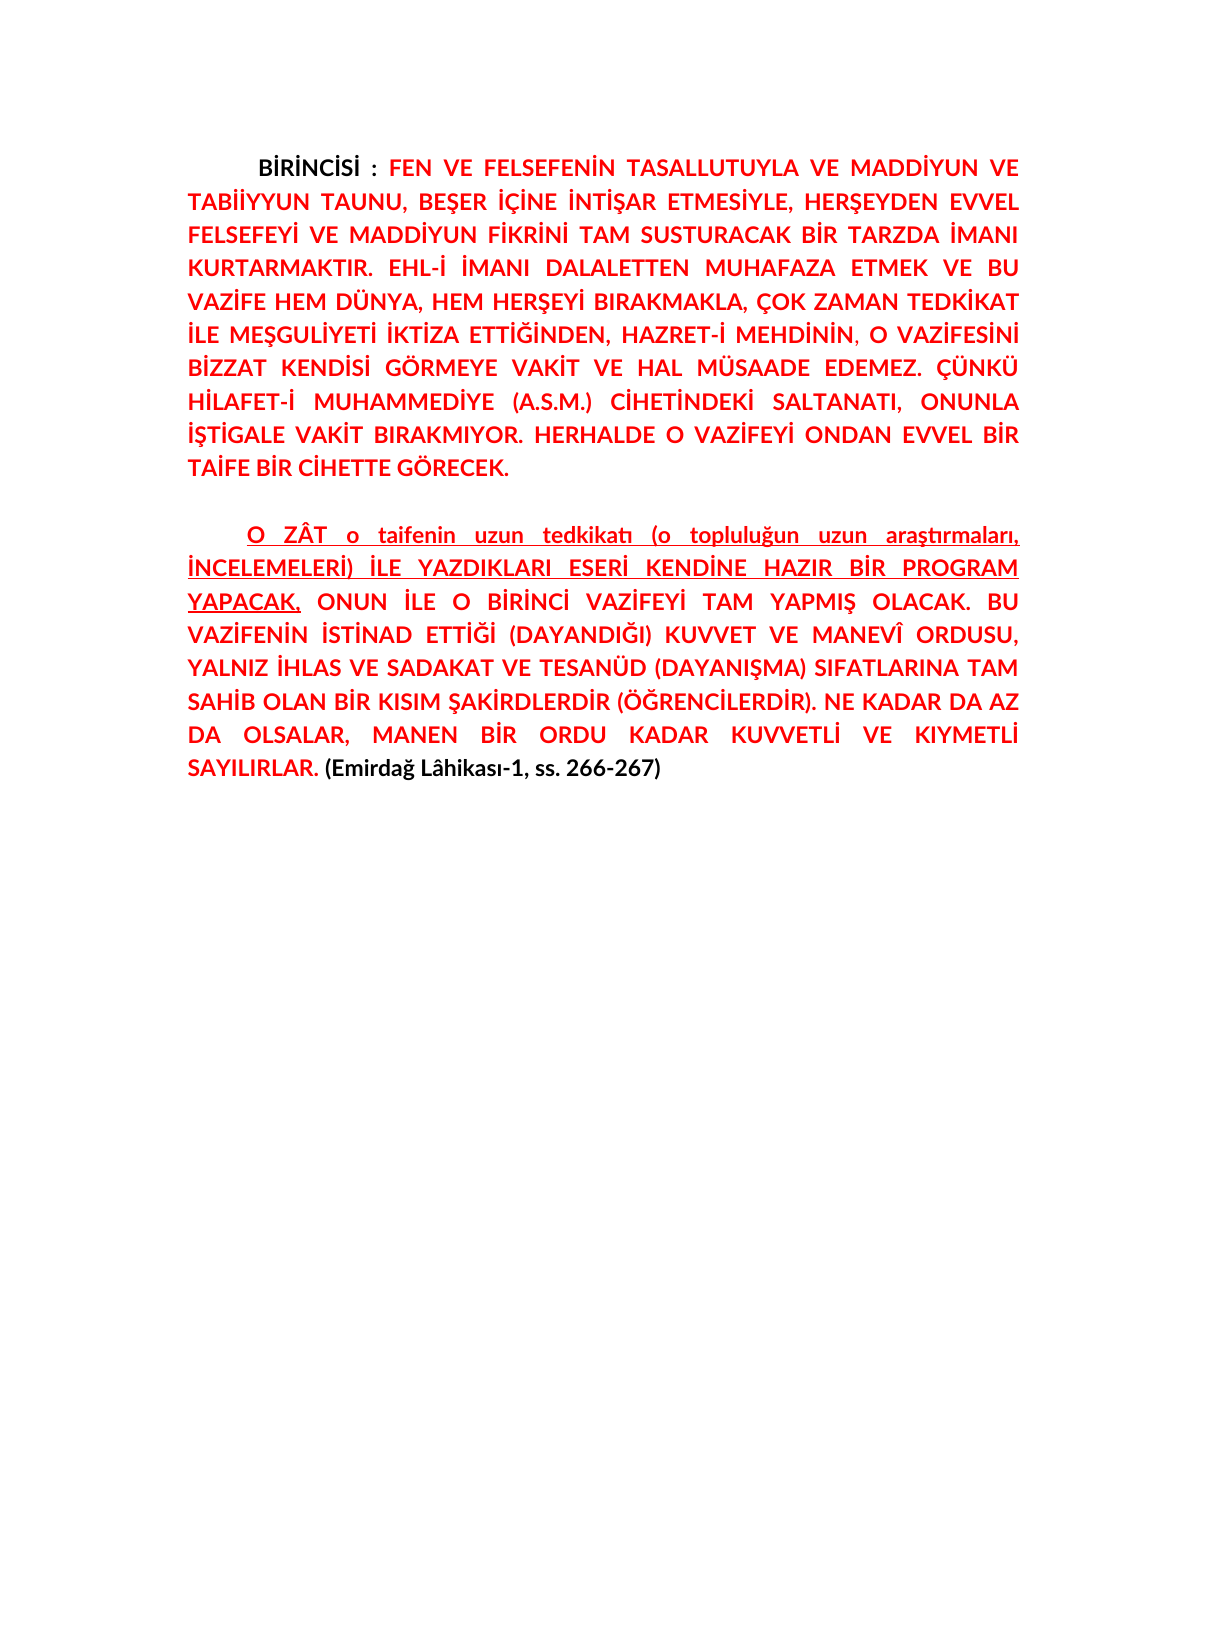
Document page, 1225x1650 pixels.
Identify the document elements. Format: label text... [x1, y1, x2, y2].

text BİRİNCİSİ : FEN VE FELSEFENİN TASALLUTUYLA VE MADDİYUN VE TABİİYYUN TAUNU, BEŞER İÇİNE İNTİŞAR ETMESİYLE, HERŞEYDEN EVVEL FELSEFEYİ VE MADDİYUN FİKRİNİ TAM SUSTURACAK BİR TARZDA İMANI KURTARMAKTIR. EHL-İ İMANI DALALETTEN MUHAFAZA ETMEK VE BU VAZİFE HEM DÜNYA, HEM HERŞEYİ BIRAKMAKLA, ÇOK ZAMAN TEDKİKAT İLE MEŞGULİYETİ İKTİZA ETTİĞİNDEN, HAZRET-İ MEHDİNİN, O VAZİFESİNİ BİZZAT KENDİSİ GÖRMEYE VAKİT VE HAL MÜSAADE EDEMEZ. ÇÜNKÜ HİLAFET-İ MUHAMMEDİYE (A.S.M.) CİHETİNDEKİ SALTANATI, ONUNLA İŞTİGALE VAKİT BIRAKMIYOR. HERHALDE O VAZİFEYİ ONDAN EVVEL BİR TAİFE BİR CİHETTE GÖRECEK. [187, 150, 1020, 483]
text O zât o taifenin uzun tedkikatı (o topluluğun uzun araştırmaları, İNCELEMELERİ) İLE YAZDIKLARI ESERİ KENDİNE HAZIR BİR PROGRAM YAPACAK, ONUN İLE O BİRİNCİ VAZİFEYİ TAM YAPMIŞ OLACAK. BU VAZİFENİN İSTİNAD ETTİĞİ (DAYANDIĞI) KUVVET VE MANEVÎ ORDUSU, YALNIZ İHLAS VE SADAKAT VE TESANÜD (DAYANIŞMA) SIFATLARINA TAM SAHİB OLAN BİR KISIM ŞAKİRDLERDİR (ÖĞRENCİLERDİR). NE KADAR DA AZ DA OLSALAR, MANEN BİR ORDU KADAR KUVVETLİ VE KIYMETLİ SAYILIRLAR. (Emirdağ Lâhikası-1, ss. 266-267) [187, 517, 1020, 783]
